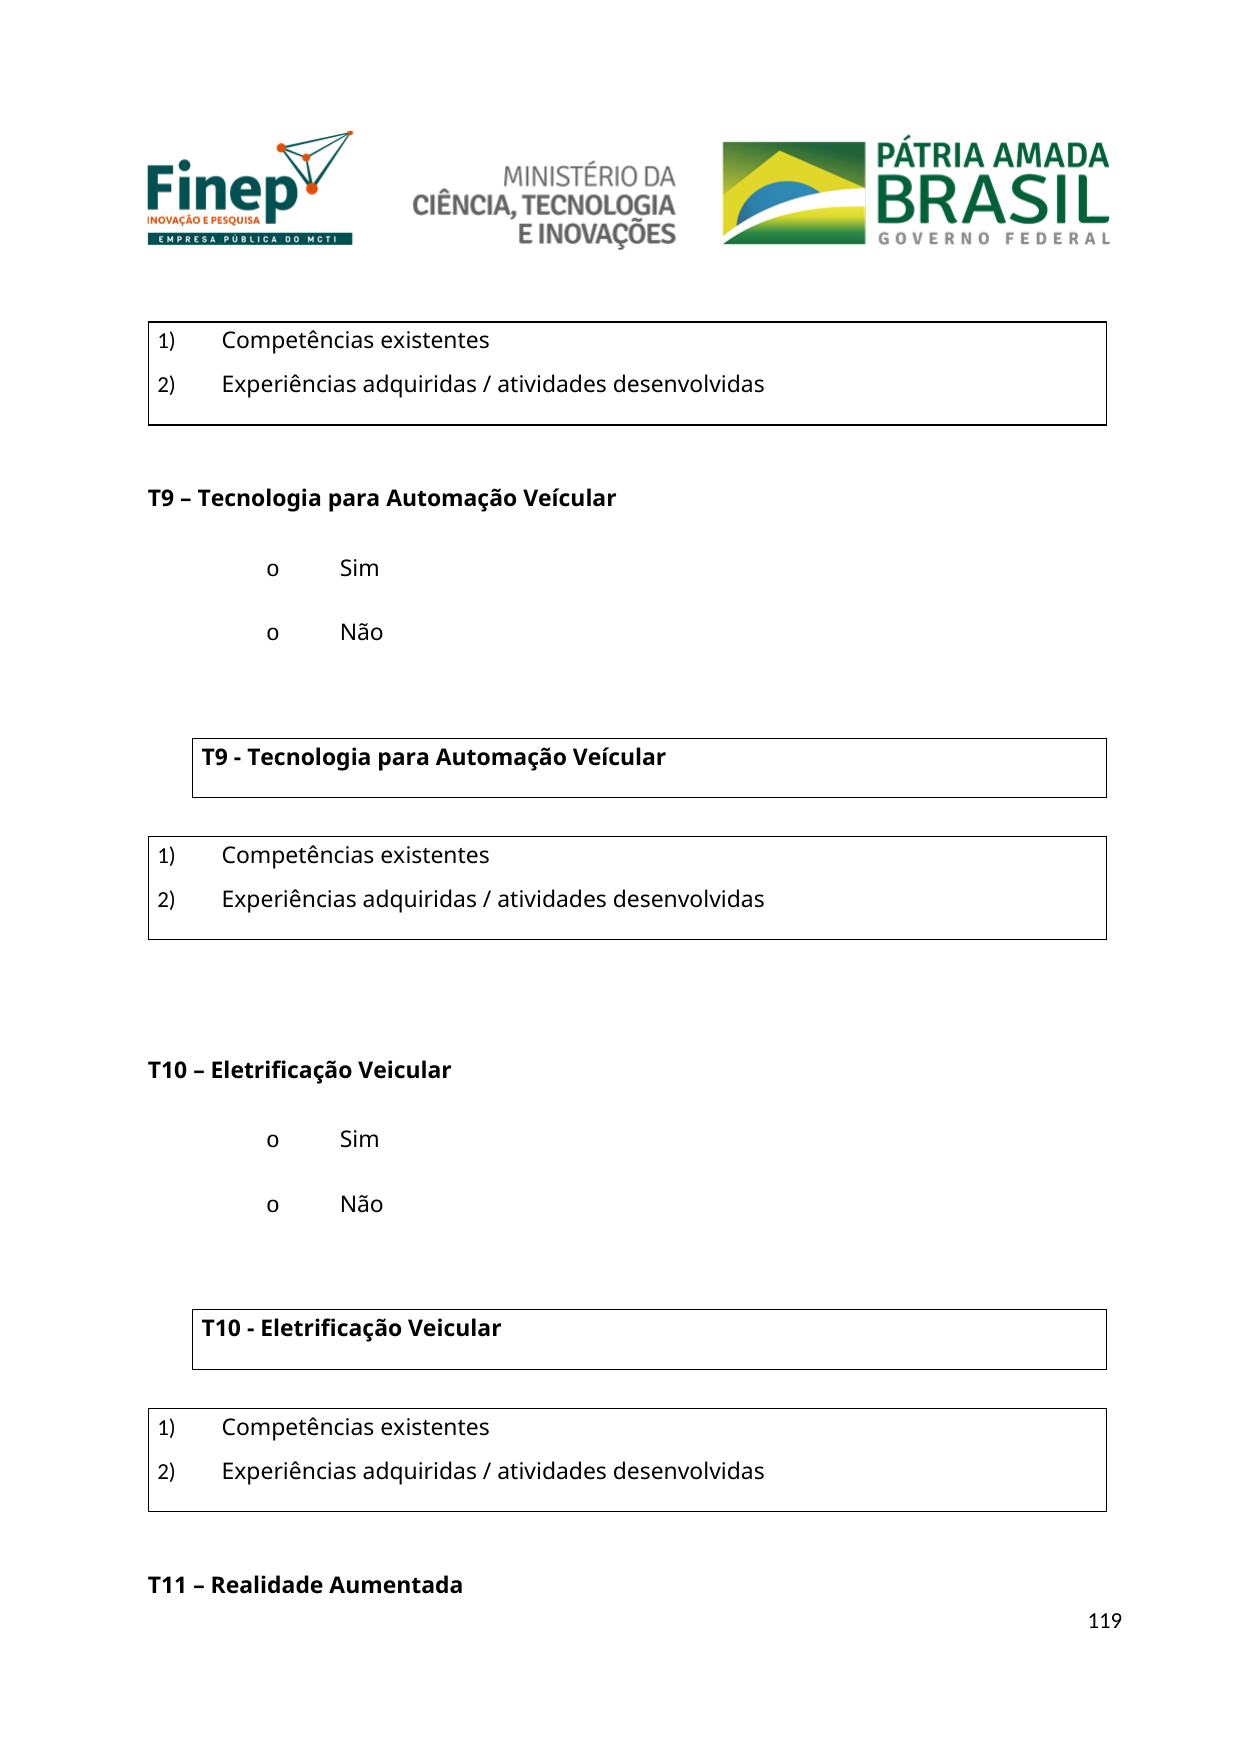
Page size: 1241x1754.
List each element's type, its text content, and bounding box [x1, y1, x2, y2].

list Não [266, 616, 1122, 648]
list Competências existentes [149, 323, 1106, 356]
list Competências existentes [149, 837, 1106, 871]
text T10 – Eletrificação Veicular [148, 1054, 1122, 1085]
text T10 - Eletrificação Veicular [193, 1310, 1106, 1369]
list Experiências adquiridas / atividades desenvolvidas [149, 880, 1106, 939]
list Sim [266, 552, 1122, 583]
list Não [266, 1188, 1122, 1219]
list Experiências adquiridas / atividades desenvolvidas [149, 365, 1106, 424]
text T9 - Tecnologia para Automação Veícular [193, 739, 1106, 797]
list Experiências adquiridas / atividades desenvolvidas [149, 1451, 1106, 1511]
text T9 – Tecnologia para Automação Veícular [148, 482, 1122, 513]
text T11 – Realidade Aumentada [148, 1569, 1122, 1600]
list Competências existentes [149, 1409, 1106, 1442]
list Sim [266, 1123, 1122, 1154]
